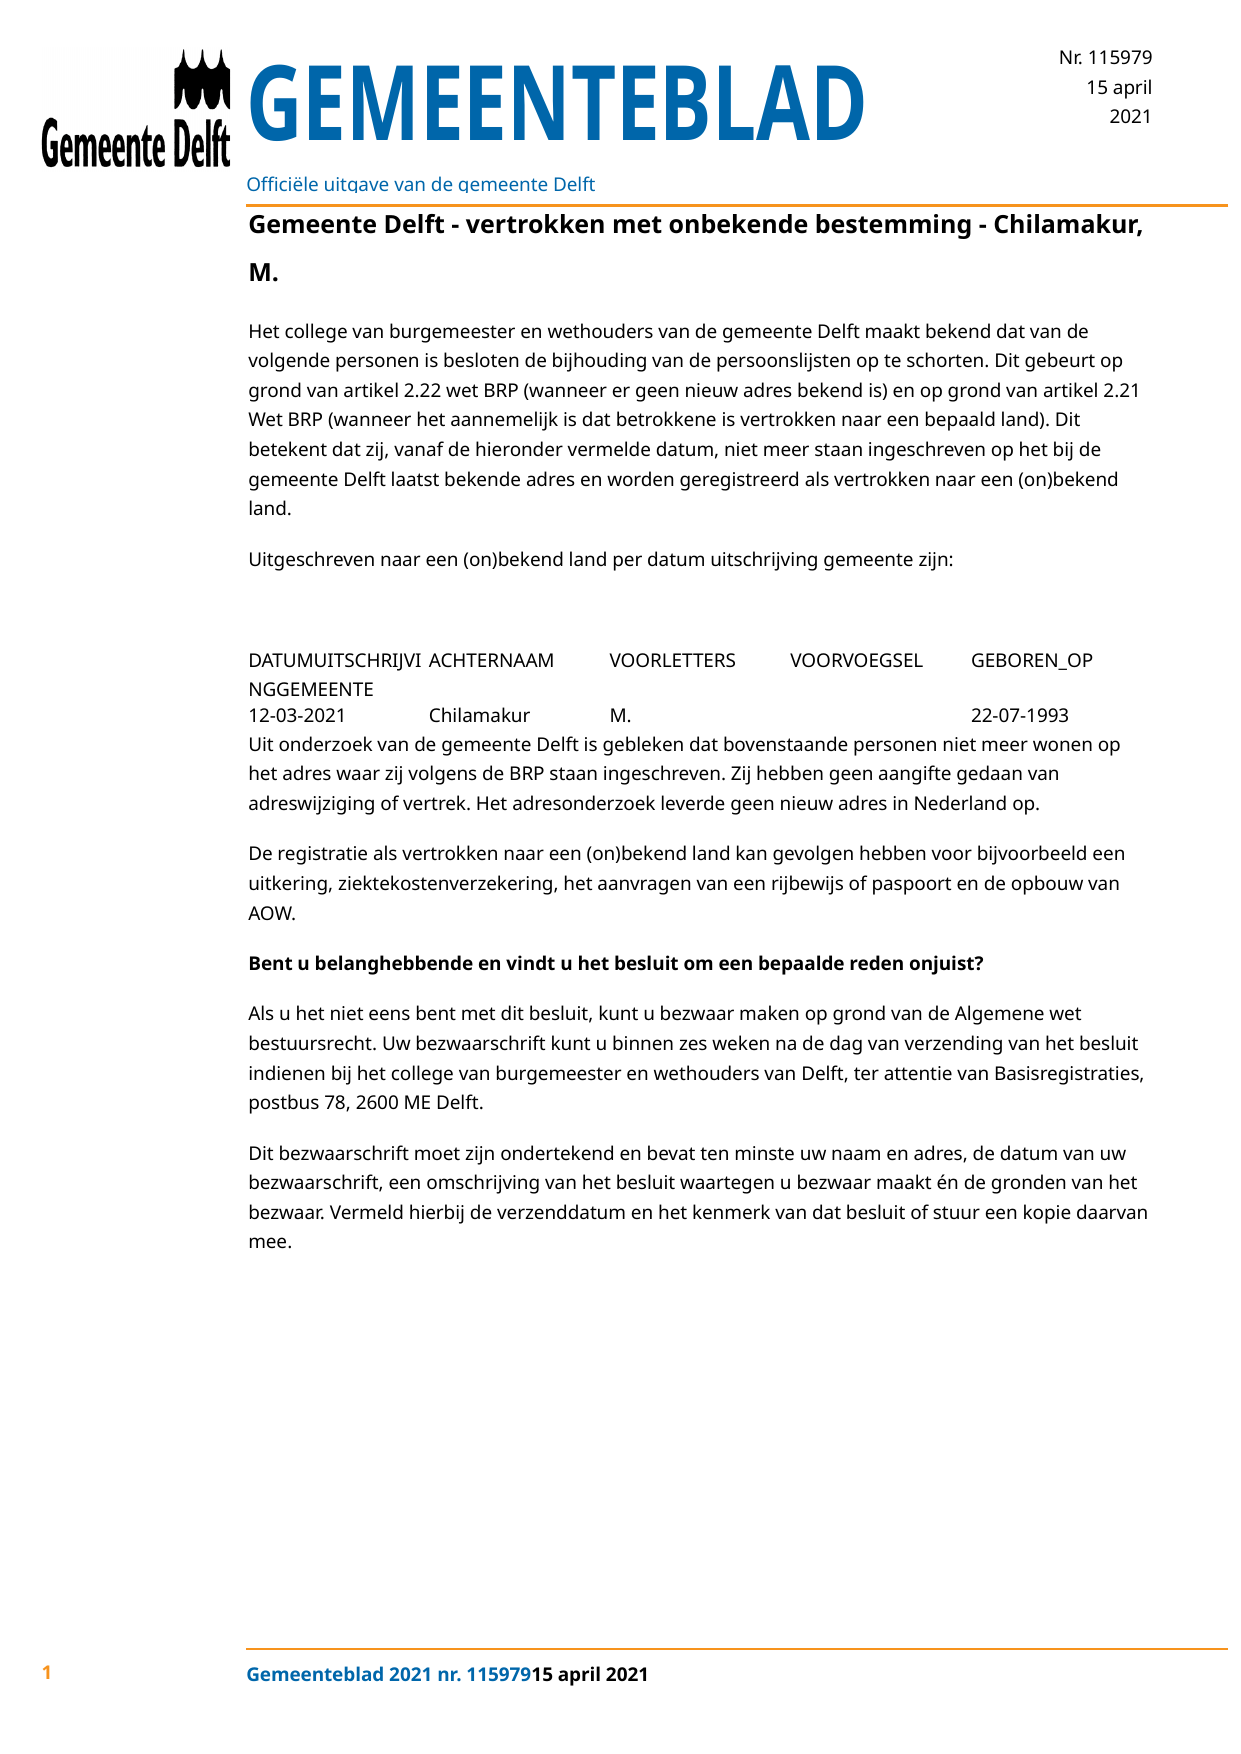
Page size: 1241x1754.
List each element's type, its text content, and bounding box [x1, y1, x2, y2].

table_header GEBOREN_OP [971, 647, 1152, 702]
table_header ACHTERNAAM [429, 647, 609, 702]
table_cell M. [609, 702, 790, 728]
text Uitgeschreven naar een (on)bekend land per datum uitschrijving gemeente zijn: [248, 546, 1152, 572]
table_cell 12-03-2021 [248, 702, 429, 728]
text Als u het niet eens bent met dit besluit, kunt u bezwaar maken op grond van de Algemene wet bestuursrecht. Uw bezwaarschrift kunt u binnen zes weken na de dag van verzending van het besluit indienen bij het college van burgemeester en wethouders van Delft, ter attentie van Basisregistraties, postbus 78, 2600 ME Delft. [248, 1001, 1152, 1115]
table_cell [790, 702, 971, 728]
text Het college van burgemeester en wethouders van de gemeente Delft maakt bekend dat van de volgende personen is besloten de bijhouding van de persoonslijsten op te schorten. Dit gebeurt op grond van artikel 2.22 wet BRP (wanneer er geen nieuw adres bekend is) en op grond van artikel 2.21 Wet BRP (wanneer het aannemelijk is dat betrokkene is vertrokken naar een bepaald land). Dit betekent dat zij, vanaf de hieronder vermelde datum, niet meer staan ingeschreven op het bij de gemeente Delft laatst bekende adres en worden geregistreerd als vertrokken naar een (on)bekend land. [248, 318, 1152, 521]
table_header VOORLETTERS [609, 647, 790, 702]
text Uit onderzoek van de gemeente Delft is gebleken dat bovenstaande personen niet meer wonen op het adres waar zij volgens de BRP staan ingeschreven. Zij hebben geen aangifte gedaan van adreswijziging of vertrek. Het adresonderzoek leverde geen nieuw adres in Nederland op. [248, 731, 1152, 816]
text Bent u belanghebbende en vindt u het besluit om een bepaalde reden onjuist? [248, 950, 1152, 976]
text De registratie als vertrokken naar een (on)bekend land kan gevolgen hebben voor bijvoorbeeld een uitkering, ziektekostenverzekering, het aanvragen van een rijbewijs of paspoort en de opbouw van AOW. [248, 841, 1152, 926]
table_cell Chilamakur [429, 702, 609, 728]
table_header VOORVOEGSEL [790, 647, 971, 702]
text Dit bezwaarschrift moet zijn ondertekend en bevat ten minste uw naam en adres, de datum van uw bezwaarschrift, een omschrijving van het besluit waartegen u bezwaar maakt én de gronden van het bezwaar. Vermeld hierbij de verzenddatum en het kenmerk van dat besluit of stuur een kopie daarvan mee. [248, 1140, 1152, 1254]
text Gemeente Delft - vertrokken met onbekende bestemming - Chilamakur, M. [248, 207, 1152, 288]
table_header DATUMUITSCHRIJVINGGEMEENTE [248, 647, 429, 702]
table_cell 22-07-1993 [971, 702, 1152, 728]
picture [41, 47, 231, 172]
